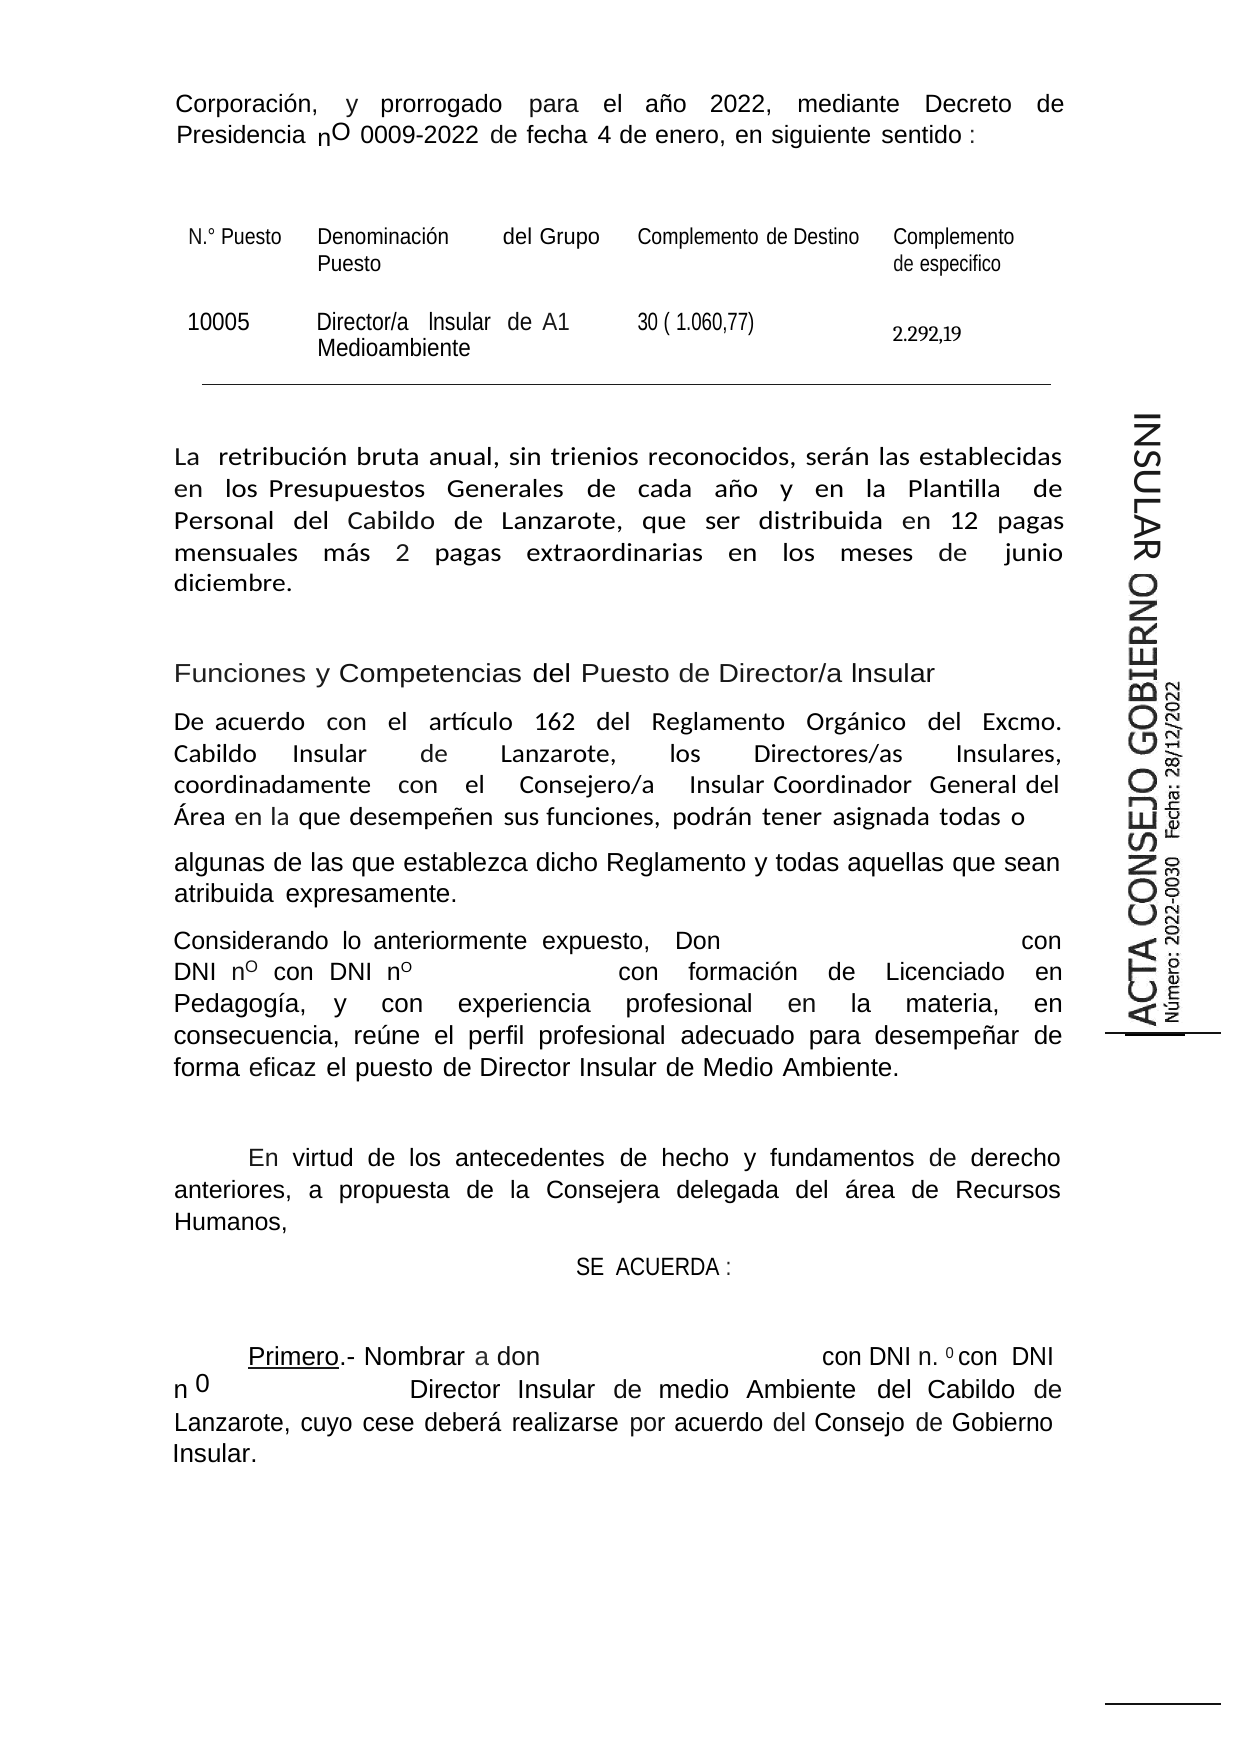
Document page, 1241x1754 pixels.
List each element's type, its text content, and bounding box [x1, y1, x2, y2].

text Lanzarote, cuyo cese deberá realizarse por acuerdo del Consejo de Gobierno Insular. [172, 1407, 1061, 1468]
text En virtud de los antecedentes de hecho y fundamentos de derecho anteriores, a propuesta de la Consejera delegada del área de Recursos Humanos, [174, 1143, 1061, 1236]
text algunas de las que establezca dicho Reglamento y todas aquellas que sean atribuida expresamente. [174, 847, 1062, 908]
text Funciones y Competencias del Puesto de Director/a lnsular [174, 660, 1240, 689]
text INSULAR [1126, 411, 1169, 564]
text SE ACUERDA : [76, 1253, 1231, 1281]
picture [1125, 574, 1185, 660]
text Considerando lo anteriormente expuesto, Don con DNI nO con DNI nO con formación de Licenciado en Pedagogía, y con experiencia profesional en la materia, en consecuencia, reúne el perfil profesional adecuado para desempeñar de forma eficaz el puesto de Director Insular de Medio Ambiente. [173, 926, 1063, 1082]
text 2.292,19 [893, 322, 1240, 346]
text 10005 Director/a lnsular de A1 30 ( 1.060,77) Medioambiente [187, 310, 756, 362]
text La retribución bruta anual, sin trienios reconocidos, serán las establecidas en los Presupuestos Generales de cada año y en la Plantilla de Personal del Cabildo de Lanzarote, que ser distribuida en 12 pagas mensuales más 2 pagas extraordinarias en los meses de junio diciembre. [174, 440, 1064, 598]
text Primero.- Nombrar a don con DNI n. 0 con DNI n 0 Director Insular de medio Ambiente del Cabildo de [173, 1344, 1064, 1403]
picture [1125, 689, 1185, 1032]
text N.° Puesto Denominación del Grupo Complemento de Destino Complemento Puesto de especifico [188, 223, 1018, 276]
text Corporación, y prorrogado para el año 2022, mediante Decreto de Presidencia nO 0009-2022 de fecha 4 de enero, en siguiente sentido : [175, 91, 1065, 152]
text De acuerdo con el artículo 162 del Reglamento Orgánico del Excmo. Cabildo Insular de Lanzarote, los Directores/as Insulares, coordinadamente con el Consejero/a Insular Coordinador General del Área en la que desempeñen sus funciones, podrán tener asignada todas o [174, 705, 1062, 832]
